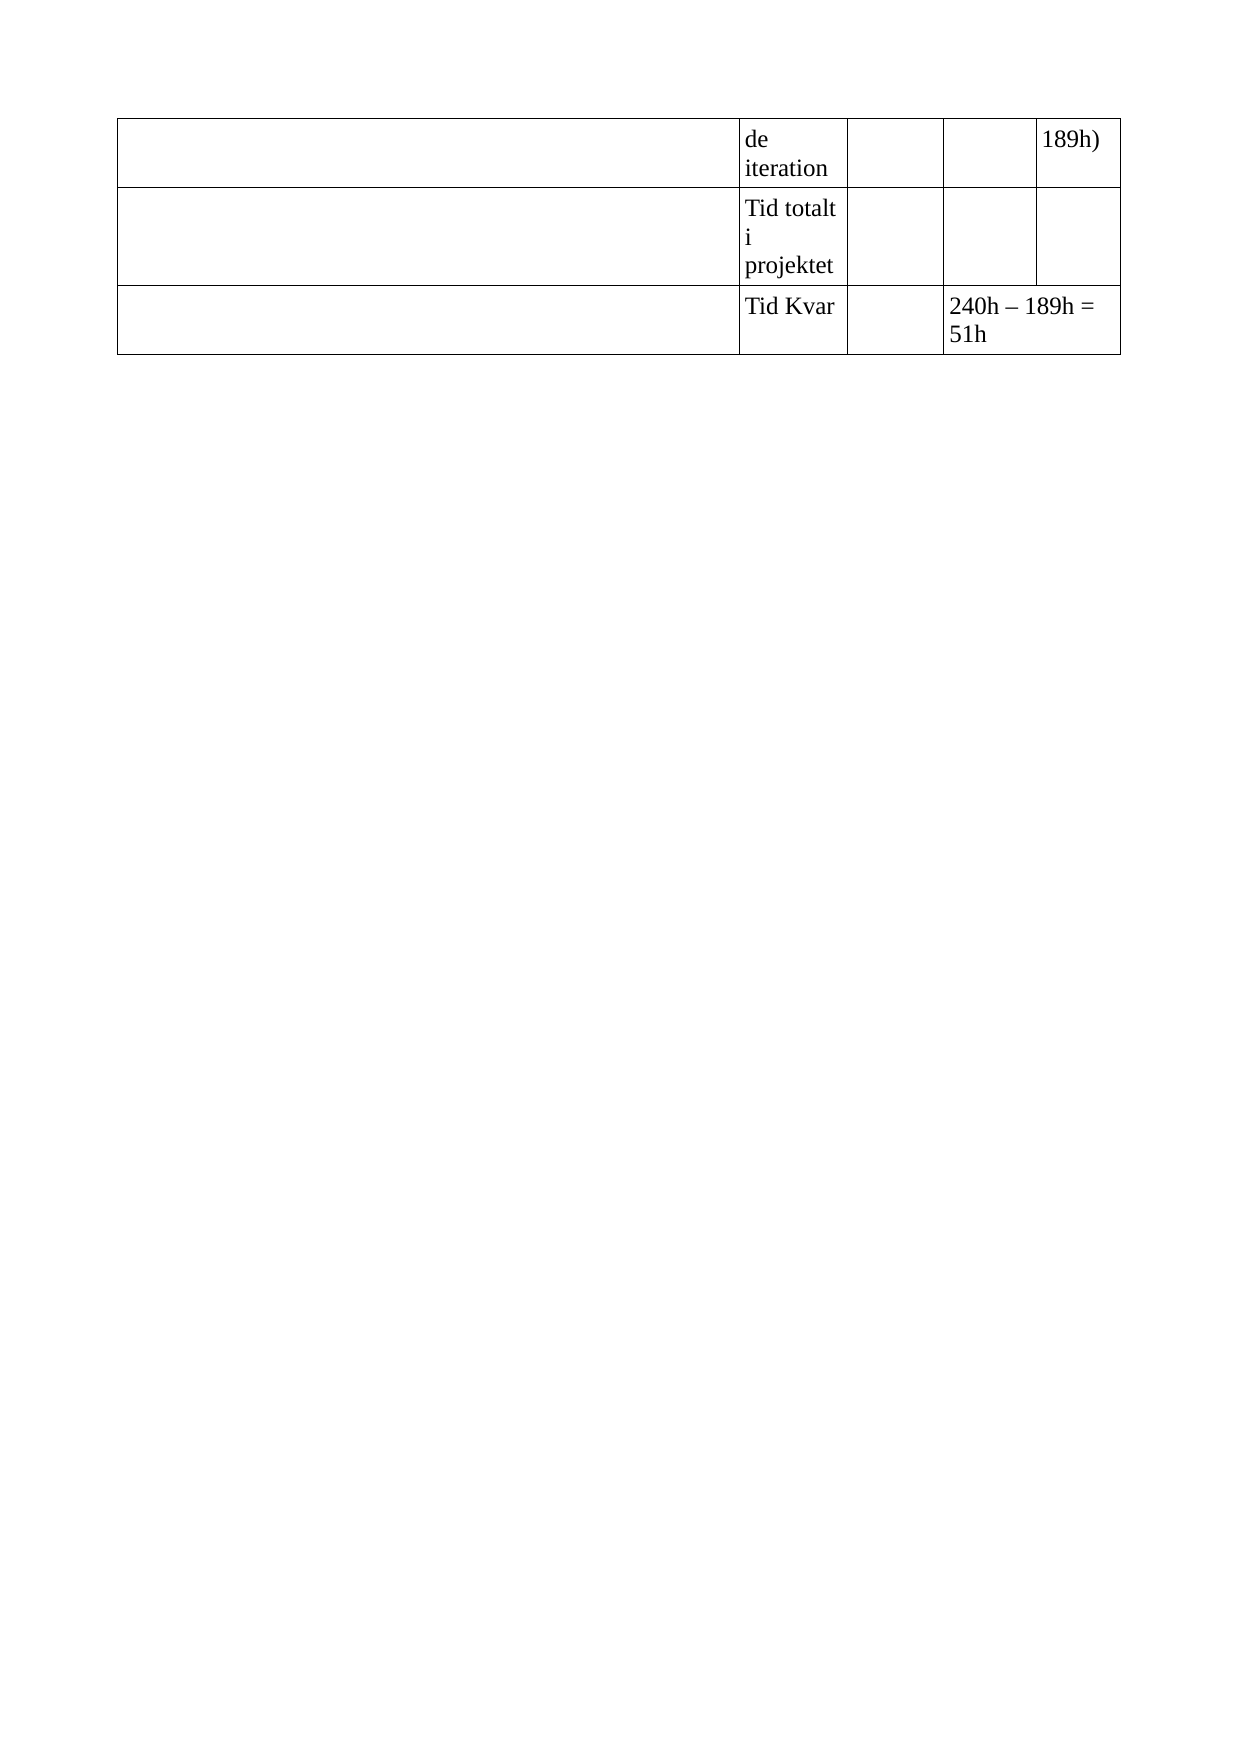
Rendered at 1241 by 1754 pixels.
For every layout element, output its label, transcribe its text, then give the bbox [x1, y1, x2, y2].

table_cell Tid Kvar [740, 286, 847, 354]
table_cell Tid totalt i projektet [740, 188, 847, 285]
table_cell [848, 286, 943, 354]
table_cell de iteration [740, 119, 847, 187]
table_cell 189h) [1037, 119, 1120, 187]
table_cell [118, 119, 739, 187]
table_cell [118, 188, 739, 285]
table_cell [848, 119, 943, 187]
table_cell [118, 286, 739, 354]
table_cell [944, 119, 1036, 187]
table_cell [848, 188, 943, 285]
table_cell [944, 188, 1036, 285]
table_cell 240h – 189h = 51h [944, 286, 1120, 354]
table_cell [1037, 188, 1120, 285]
